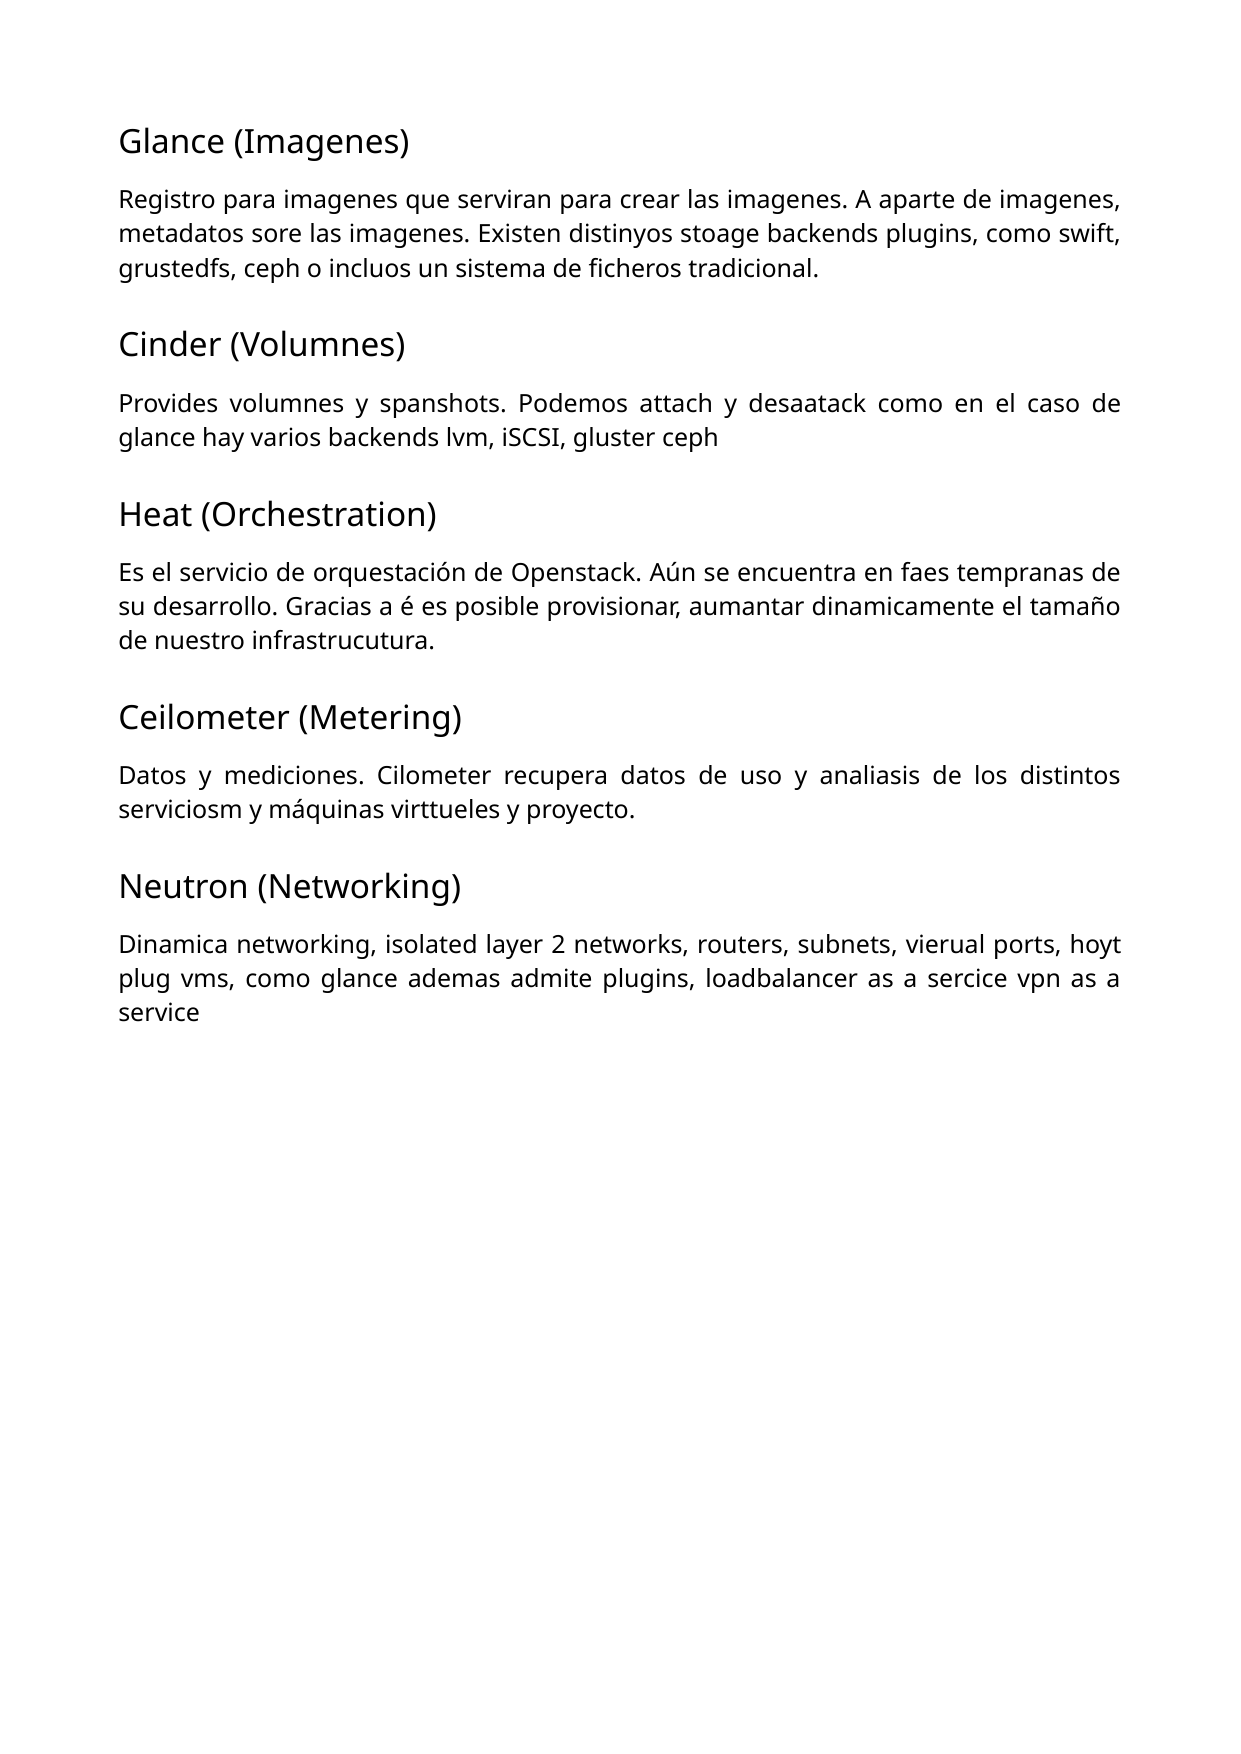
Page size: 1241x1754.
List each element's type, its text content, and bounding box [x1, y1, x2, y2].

text Registro para imagenes que serviran para crear las imagenes. A aparte de imagenes, metadatos sore las imagenes. Existen distinyos stoage backends plugins, como swift, grustedfs, ceph o incluos un sistema de ficheros tradicional. [118, 182, 1122, 284]
subtitle Heat (Orchestration) [118, 490, 1122, 536]
subtitle Glance (Imagenes) [118, 118, 1122, 163]
subtitle Cinder (Volumnes) [118, 321, 1122, 367]
text Dinamica networking, isolated layer 2 networks, routers, subnets, vierual ports, hoyt plug vms, como glance ademas admite plugins, loadbalancer as a sercice vpn as a service [118, 926, 1122, 1029]
subtitle Neutron (Networking) [118, 862, 1122, 908]
text Es el servicio de orquestación de Openstack. Aún se encuentra en faes tempranas de su desarrollo. Gracias a é es posible provisionar, aumantar dinamicamente el tamaño de nuestro infrastrucutura. [118, 554, 1122, 656]
text Datos y mediciones. Cilometer recupera datos de uso y analiasis de los distintos serviciosm y máquinas virttueles y proyecto. [118, 757, 1122, 826]
subtitle Ceilometer (Metering) [118, 693, 1122, 739]
text Provides volumnes y spanshots. Podemos attach y desaatack como en el caso de glance hay varios backends lvm, iSCSI, gluster ceph [118, 385, 1122, 453]
